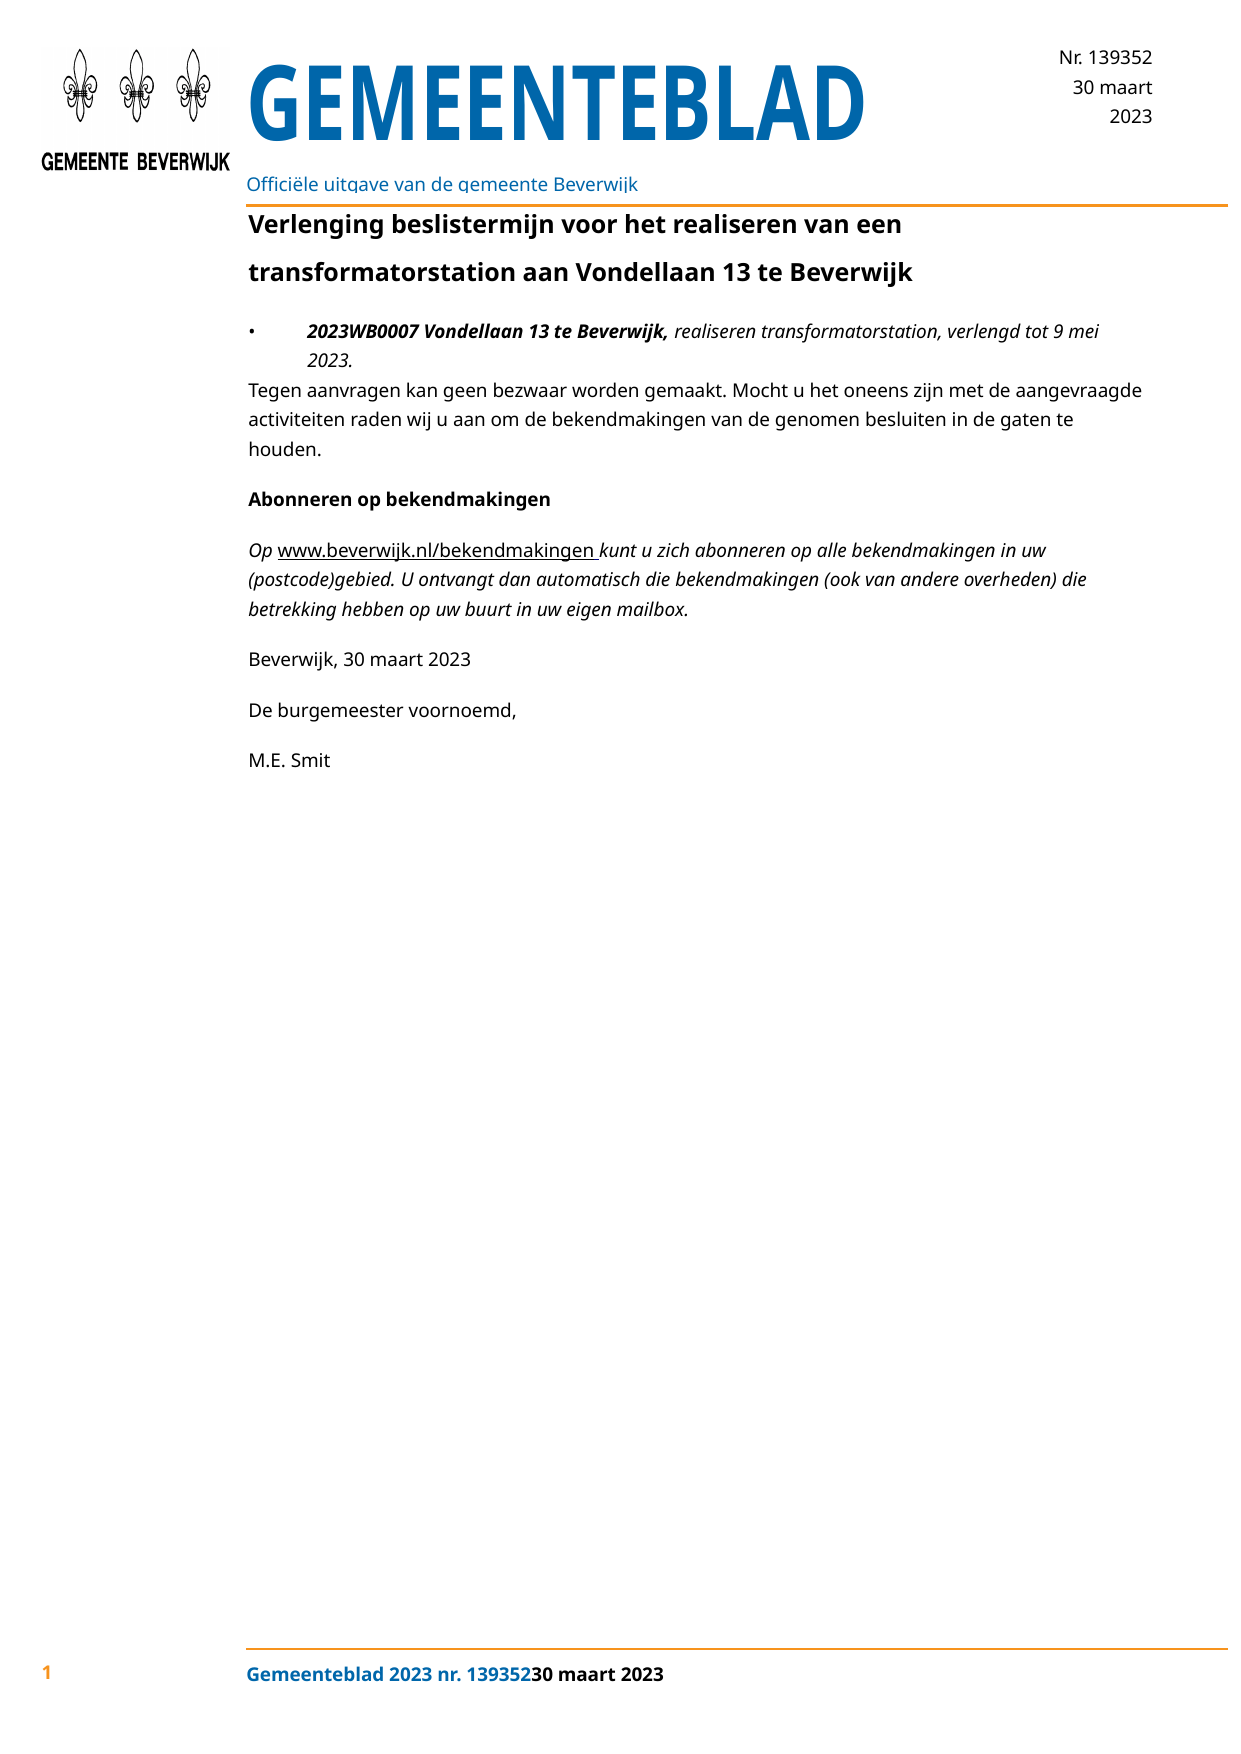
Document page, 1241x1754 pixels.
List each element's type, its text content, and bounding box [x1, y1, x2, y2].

text Beverwijk, 30 maart 2023 [248, 647, 1152, 672]
text Abonneren op bekendmakingen [248, 487, 1152, 512]
list 2023WB0007 Vondellaan 13 te Beverwijk, realiseren transformatorstation, verlengd tot 9 mei 2023. [248, 318, 1152, 373]
text Verlenging beslistermijn voor het realiseren van een transformatorstation aan Vondellaan 13 te Beverwijk [248, 207, 1152, 288]
text Tegen aanvragen kan geen bezwaar worden gemaakt. Mocht u het oneens zijn met de aangevraagde activiteiten raden wij u aan om de bekendmakingen van de genomen besluiten in de gaten te houden. [248, 377, 1152, 462]
text M.E. Smit [248, 747, 1152, 773]
text De burgemeester voornoemd, [248, 697, 1152, 723]
picture [41, 47, 231, 172]
text Op www.beverwijk.nl/bekendmakingen kunt u zich abonneren op alle bekendmakingen in uw (postcode)gebied. U ontvangt dan automatisch die bekendmakingen (ook van andere overheden) die betrekking hebben op uw buurt in uw eigen mailbox. [248, 537, 1152, 622]
